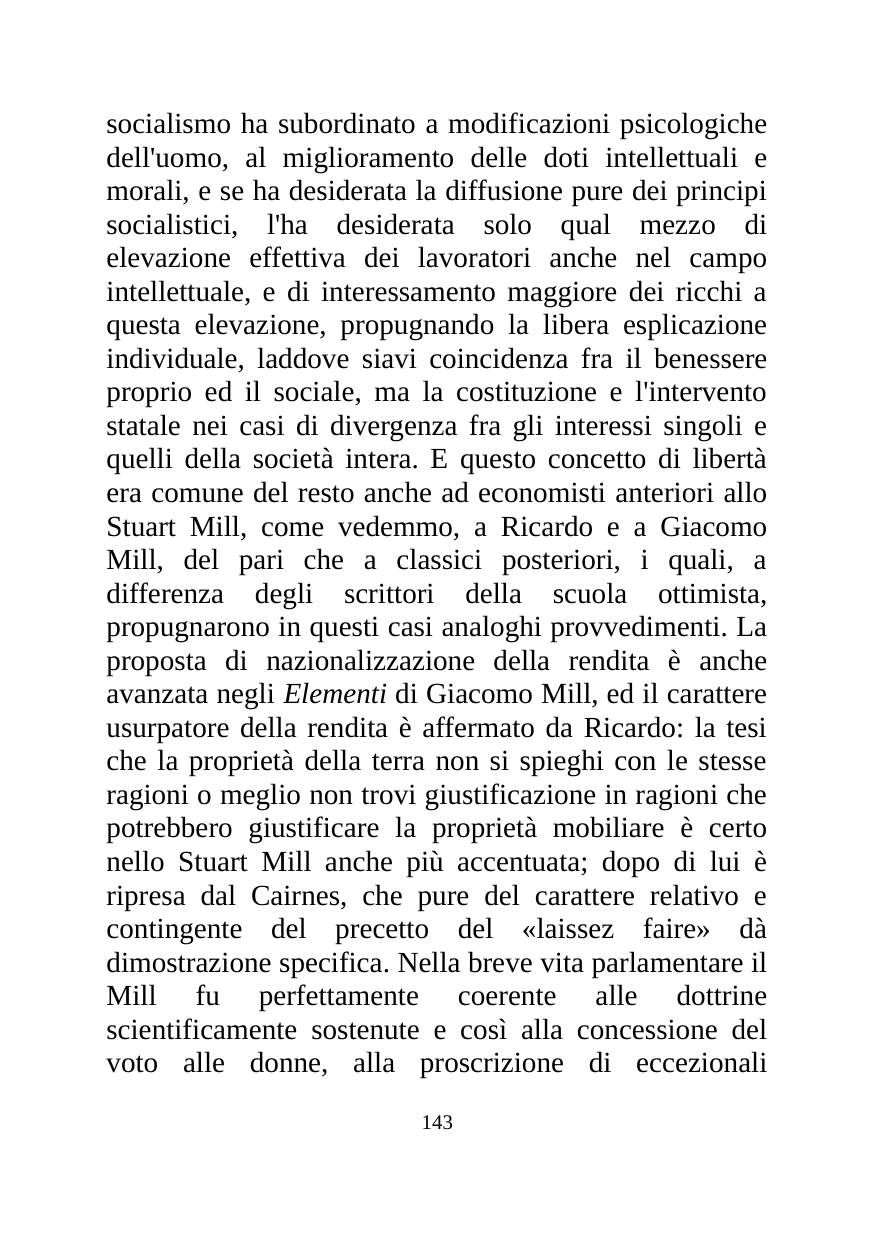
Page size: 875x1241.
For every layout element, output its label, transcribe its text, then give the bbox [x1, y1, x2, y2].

text socialismo ha subordinato a modificazioni psicologiche dell'uomo, al miglioramento delle doti intellettuali e morali, e se ha desiderata la diffusione pure dei principi socialistici, l'ha desiderata solo qual mezzo di elevazione effettiva dei lavoratori anche nel campo intellettuale, e di interessamento maggiore dei ricchi a questa elevazione, propugnando la libera esplicazione individuale, laddove siavi coincidenza fra il benessere proprio ed il sociale, ma la costituzione e l'intervento statale nei casi di divergenza fra gli interessi singoli e quelli della società intera. E questo concetto di libertà era comune del resto anche ad economisti anteriori allo Stuart Mill, come vedemmo, a Ricardo e a Giacomo Mill, del pari che a classici posteriori, i quali, a differenza degli scrittori della scuola ottimista, propugnarono in questi casi analoghi provvedimenti. La proposta di nazionalizzazione della rendita è anche avanzata negli Elementi di Giacomo Mill, ed il carattere usurpatore della rendita è affermato da Ricardo: la tesi che la proprietà della terra non si spieghi con le stesse ragioni o meglio non trovi giustificazione in ragioni che potrebbero giustificare la proprietà mobiliare è certo nello Stuart Mill anche più accentuata; dopo di lui è ripresa dal Cairnes, che pure del carattere relativo e contingente del precetto del «laissez faire» dà dimostrazione specifica. Nella breve vita parlamentare il Mill fu perfettamente coerente alle dottrine scientificamente sostenute e così alla concessione del voto alle donne, alla proscrizione di eccezionali [106, 106, 768, 1079]
